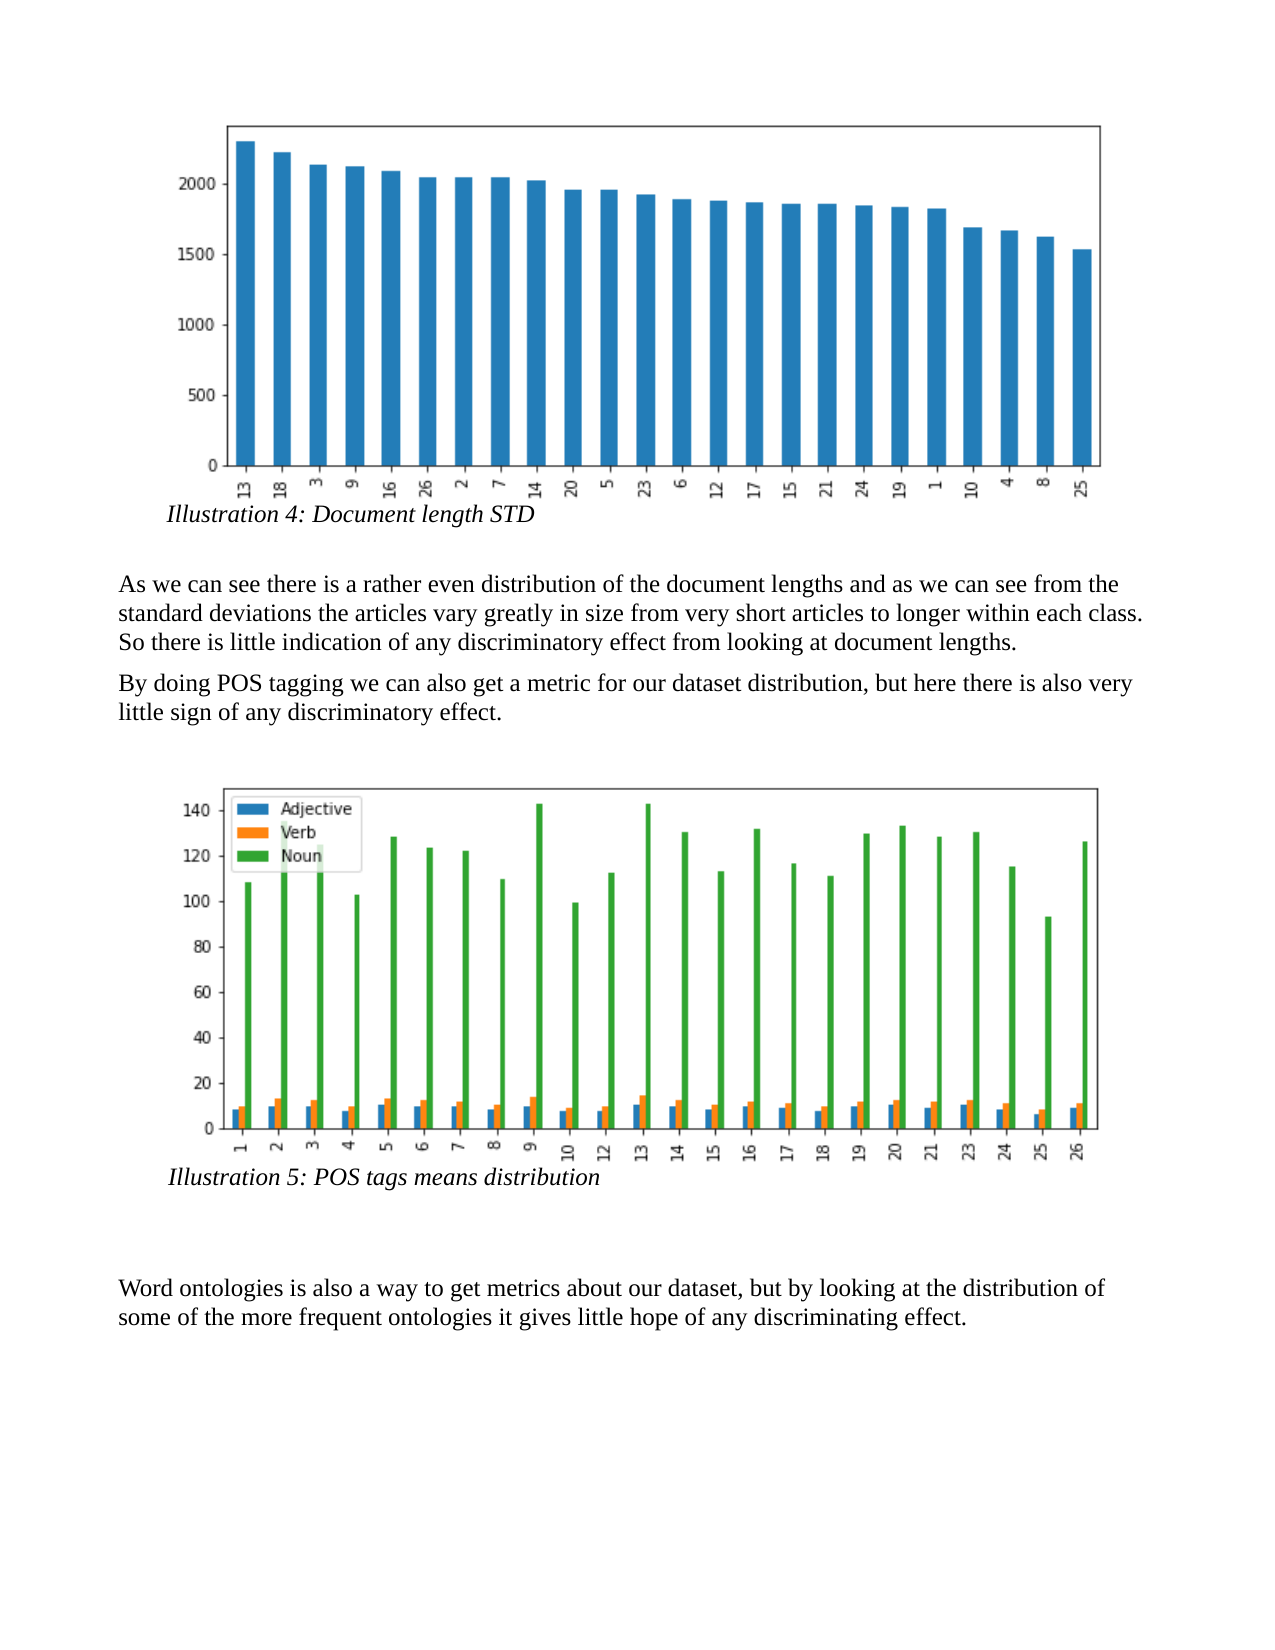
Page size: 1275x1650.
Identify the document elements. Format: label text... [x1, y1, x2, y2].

text Illustration 4: Document length STD [166, 500, 1109, 528]
text Word ontologies is also a way to get metrics about our dataset, but by looking at the distribution of some of the more frequent ontologies it gives little hope of any discriminating effect. [118, 1273, 1157, 1331]
text As we can see there is a rather even distribution of the document lengths and as we can see from the standard deviations the articles vary greatly in size from very short articles to longer within each class. So there is little indication of any discriminatory effect from looking at document lengths. [118, 569, 1157, 656]
picture [167, 779, 1108, 1163]
text Illustration 5: POS tags means distribution [168, 1163, 1107, 1191]
text By doing POS tagging we can also get a metric for our dataset distribution, but here there is also very little sign of any discriminatory effect. [118, 668, 1157, 726]
picture [166, 118, 1109, 500]
